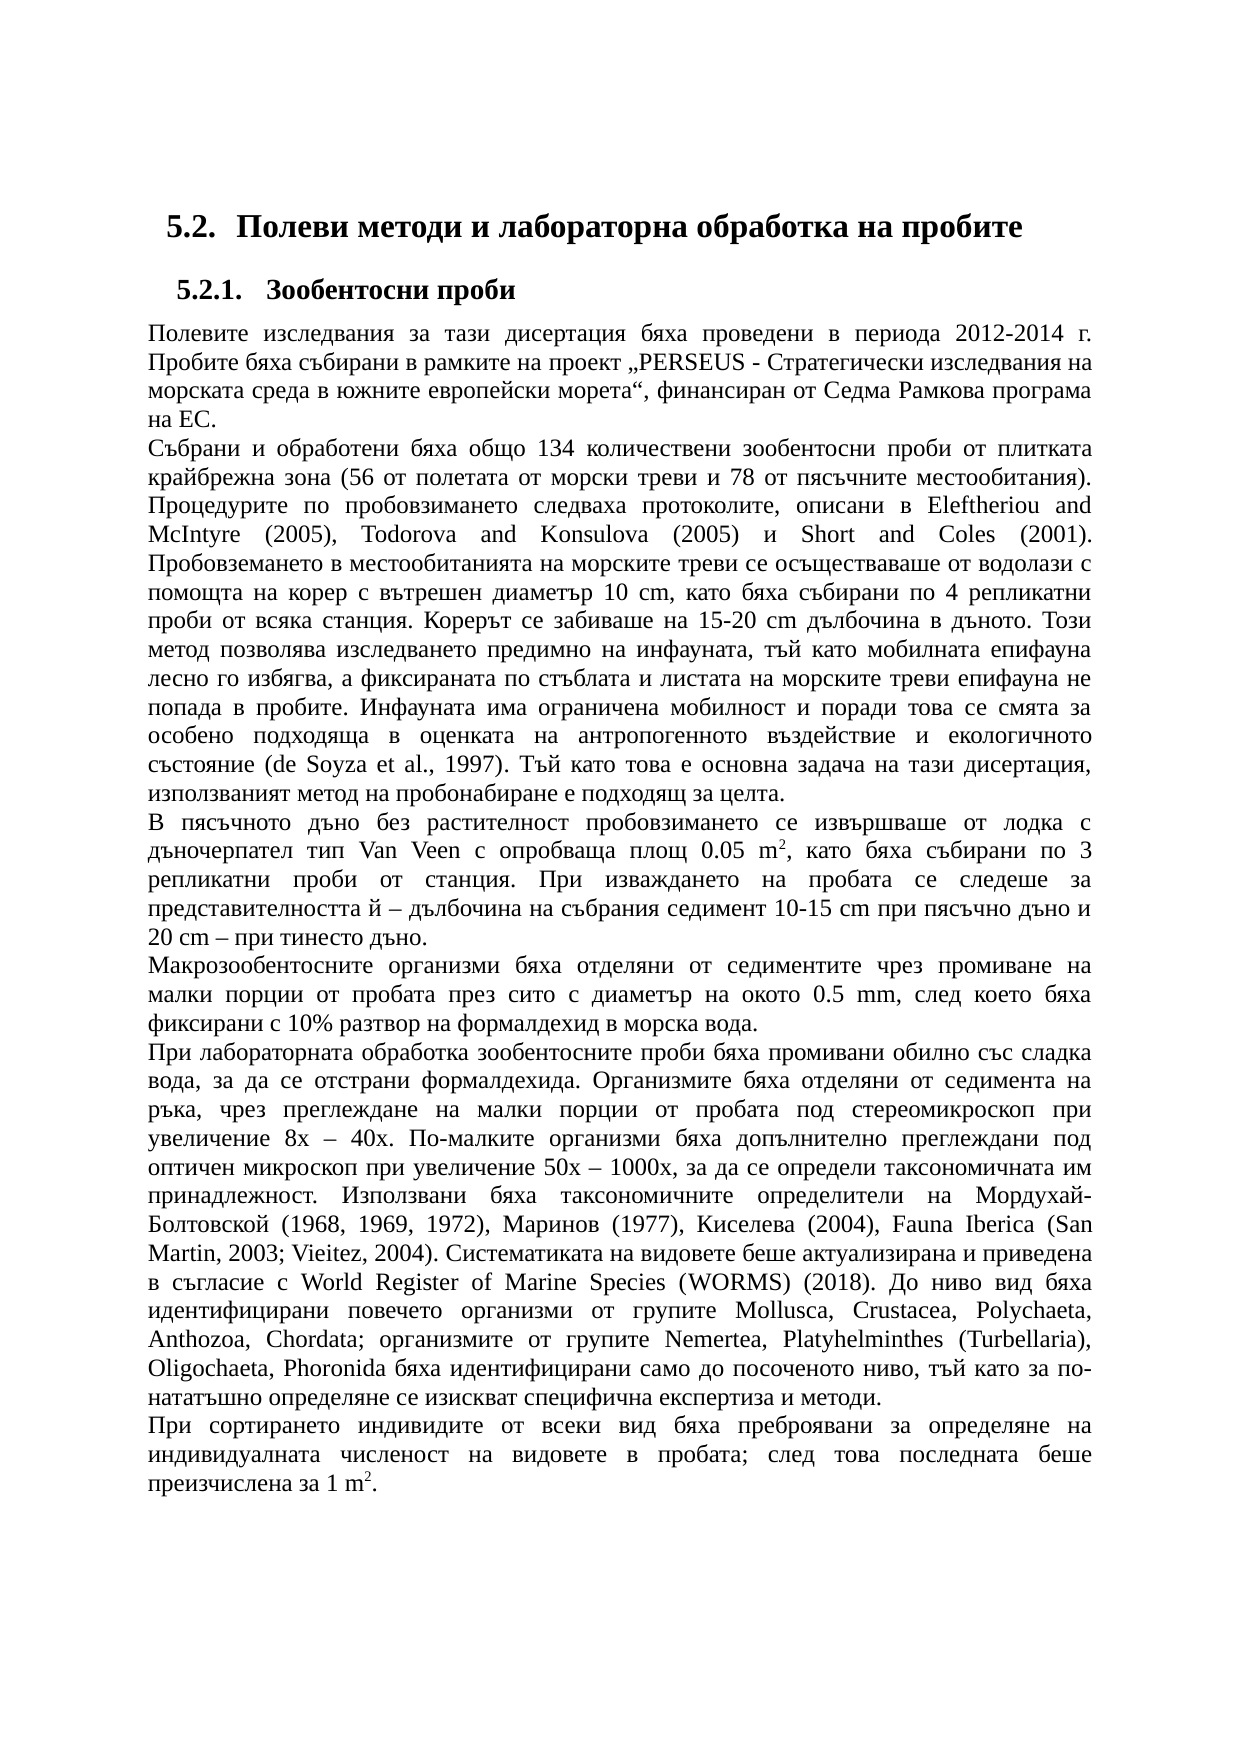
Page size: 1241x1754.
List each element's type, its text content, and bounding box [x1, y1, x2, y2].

text Полевите изследвания за тази дисертация бяха проведени в периода 2012-2014 г. Пробите бяха събирани в рамките на проект „PERSEUS - Стратегически изследвания на морската среда в южните европейски морета“, финансиран от Седма Рамкова програма на ЕС. [148, 318, 1093, 433]
text В пясъчното дъно без растителност пробовзимането се извършваше от лодка с дъночерпател тип Van Veen с опробваща площ 0.05 m2, като бяха събирани по 3 репликатни проби от станция. При изваждането на пробата се следеше за представителността й – дълбочина на събрания седимент 10-15 cm при пясъчно дъно и 20 cm – при тинесто дъно. [148, 807, 1093, 951]
text Събрани и обработени бяха общо 134 количествени зообентосни проби от плитката крайбрежна зона (56 от полетата от морски треви и 78 от пясъчните местообитания). Процедурите по пробовзимането следваха протоколите, описани в Eleftheriou and McIntyre (2005), Todorova and Konsulova (2005) и Short and Coles (2001). Пробовземането в местообитанията на морските треви се осъществаваше от водолази с помощта на корер с вътрешен диаметър 10 cm, като бяха събирани по 4 репликатни проби от всяка станция. Корерът се забиваше на 15-20 cm дълбочина в дъното. Този метод позволява изследването предимно на инфауната, тъй като мобилната епифауна лесно го избягва, а фиксираната по стъблата и листата на морските треви епифауна не попада в пробите. Инфауната има ограничена мобилност и поради това се смята за особено подходяща в оценката на антропогенното въздействие и екологичното състояние (de Soyza et al., 1997). Тъй като това е основна задача на тази дисертация, използваният метод на пробонабиране е подходящ за целта. [148, 433, 1093, 807]
text При лабораторната обработка зообентосните проби бяха промивани обилно със сладка вода, за да се отстрани формалдехида. Организмите бяха отделяни от седимента на ръка, чрез преглеждане на малки порции от пробата под стереомикроскоп при увеличение 8х – 40х. По-малките организми бяха допълнително преглеждани под оптичен микроскоп при увеличение 50х – 1000х, за да се определи таксономичната им принадлежност. Използвани бяха таксономичните определители на Мордухай-Болтовской (1968, 1969, 1972), Маринов (1977), Киселева (2004), Fauna Iberica (San Martin, 2003; Vieitez, 2004). Систематиката на видовете беше актуализирана и приведена в съгласие с World Register of Marine Species (WORMS) (2018). До ниво вид бяха идентифицирани повечето организми от групите Mollusca, Crustacea, Polychaeta, Anthozoa, Chordata; организмите от групите Nemertea, Platyhelminthes (Turbellaria), Oligochaeta, Phoronida бяха идентифицирани само до посоченото ниво, тъй като за по-нататъшно определяне се изискват специфична експертиза и методи. [148, 1037, 1093, 1411]
text Макрозообентосните организми бяха отделяни от седиментите чрез промиване на малки порции от пробата през сито с диаметър на окото 0.5 mm, след което бяха фиксирани с 10% разтвор на формалдехид в морска вода. [148, 951, 1093, 1037]
subtitle Зообентосни проби [242, 272, 1093, 306]
text При сортирането индивидите от всеки вид бяха преброявани за определяне на индивидуалната численост на видовете в пробата; след това последната беше преизчислена за 1 m2. [148, 1411, 1093, 1497]
subtitle Полеви методи и лабораторна обработка на пробите [224, 207, 1093, 245]
